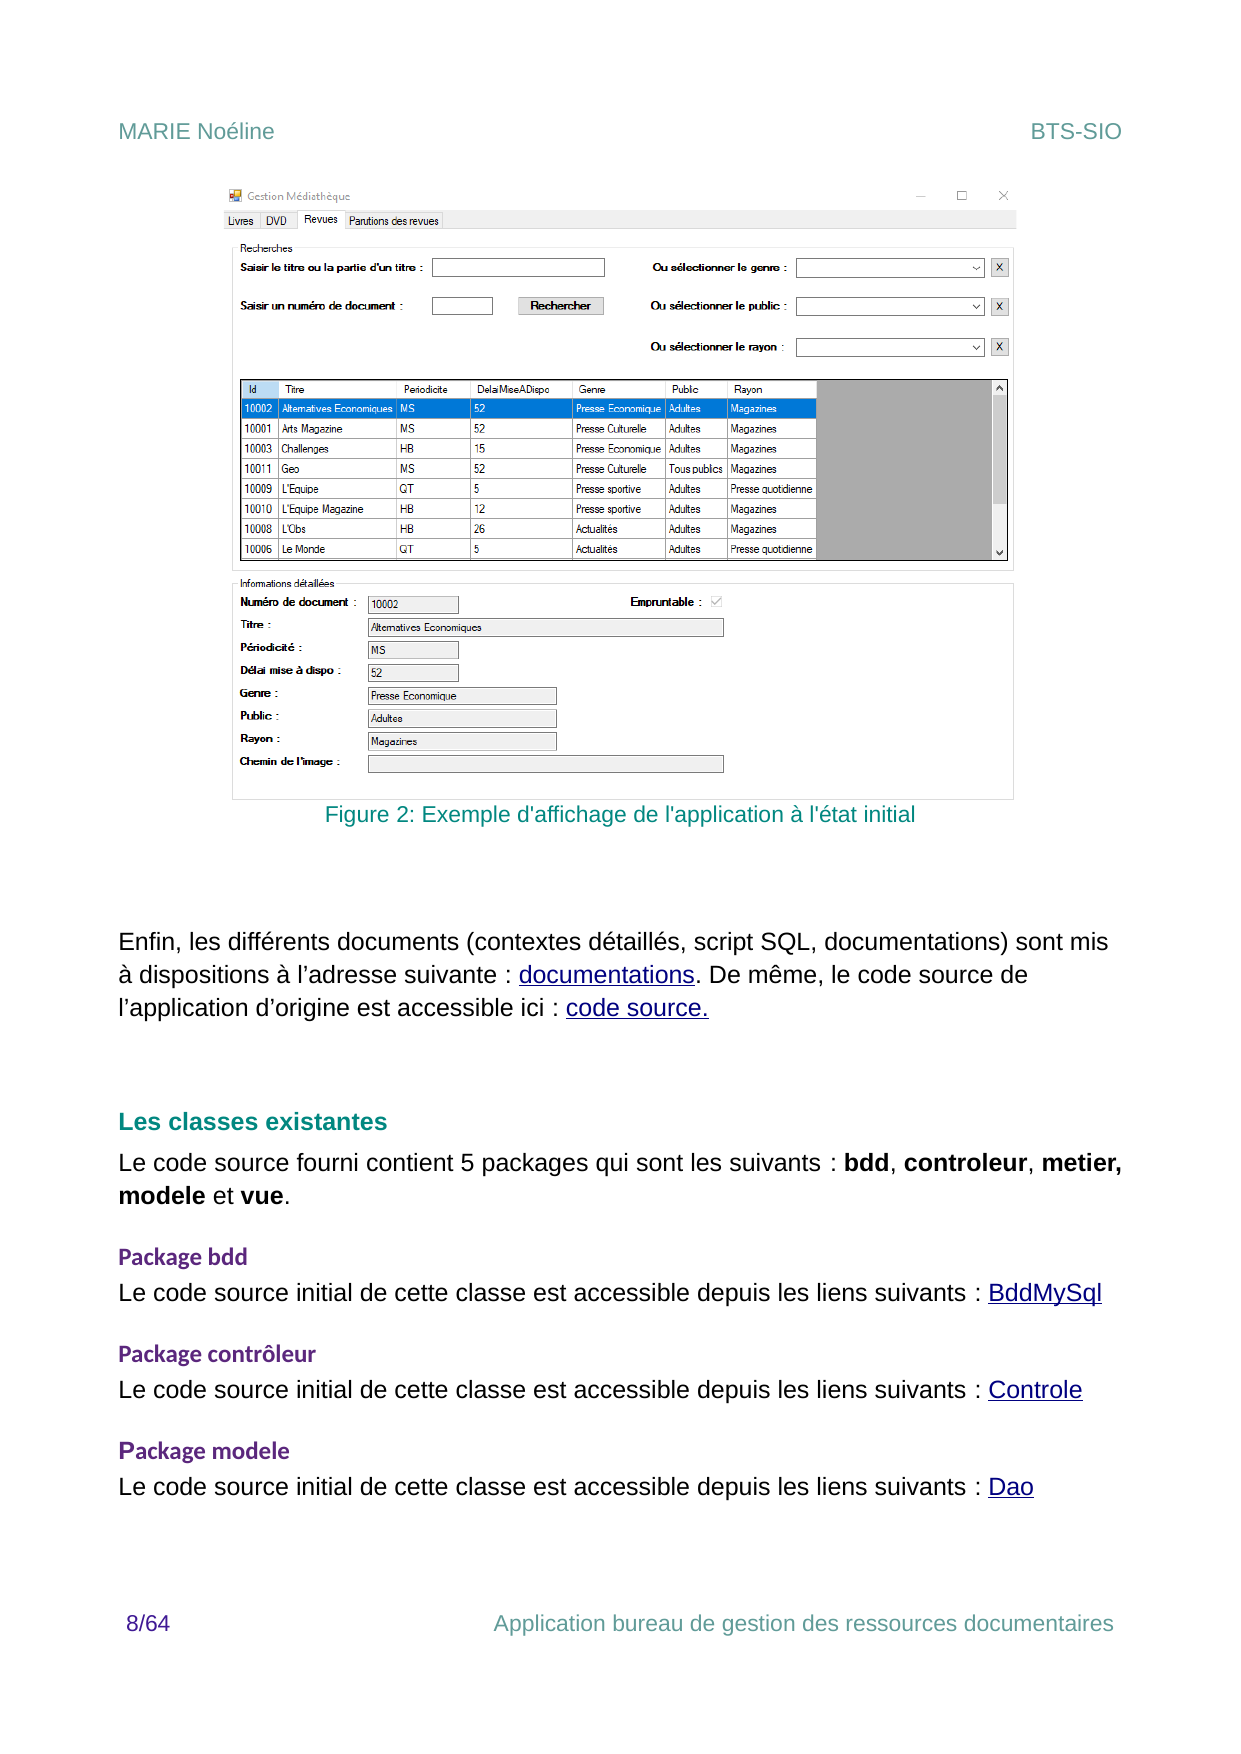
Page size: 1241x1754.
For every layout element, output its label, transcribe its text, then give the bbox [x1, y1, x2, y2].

text Enfin, les différents documents (contextes détaillés, script SQL, documentations) sont mis à dispositions à l’adresse suivante : documentations. De même, le code source de l’application d’origine est accessible ici : code source. [118, 927, 1122, 1022]
text Le code source initial de cette classe est accessible depuis les liens suivants : Controle [118, 1375, 1122, 1404]
subtitle Package contrôleur [118, 1338, 1122, 1369]
text Le code source initial de cette classe est accessible depuis les liens suivants : Dao [118, 1472, 1122, 1501]
subtitle Les classes existantes [118, 1107, 1122, 1136]
text Figure 2: Exemple d'affichage de l'application à l'état initial [224, 802, 1017, 827]
subtitle Package bdd [118, 1241, 1122, 1272]
text Le code source initial de cette classe est accessible depuis les liens suivants : BddMySql [118, 1278, 1122, 1307]
picture [223, 186, 1017, 802]
subtitle Package modele [118, 1435, 1122, 1466]
text Le code source fourni contient 5 packages qui sont les suivants : bdd, controleur, metier, modele et vue. [118, 1148, 1122, 1210]
